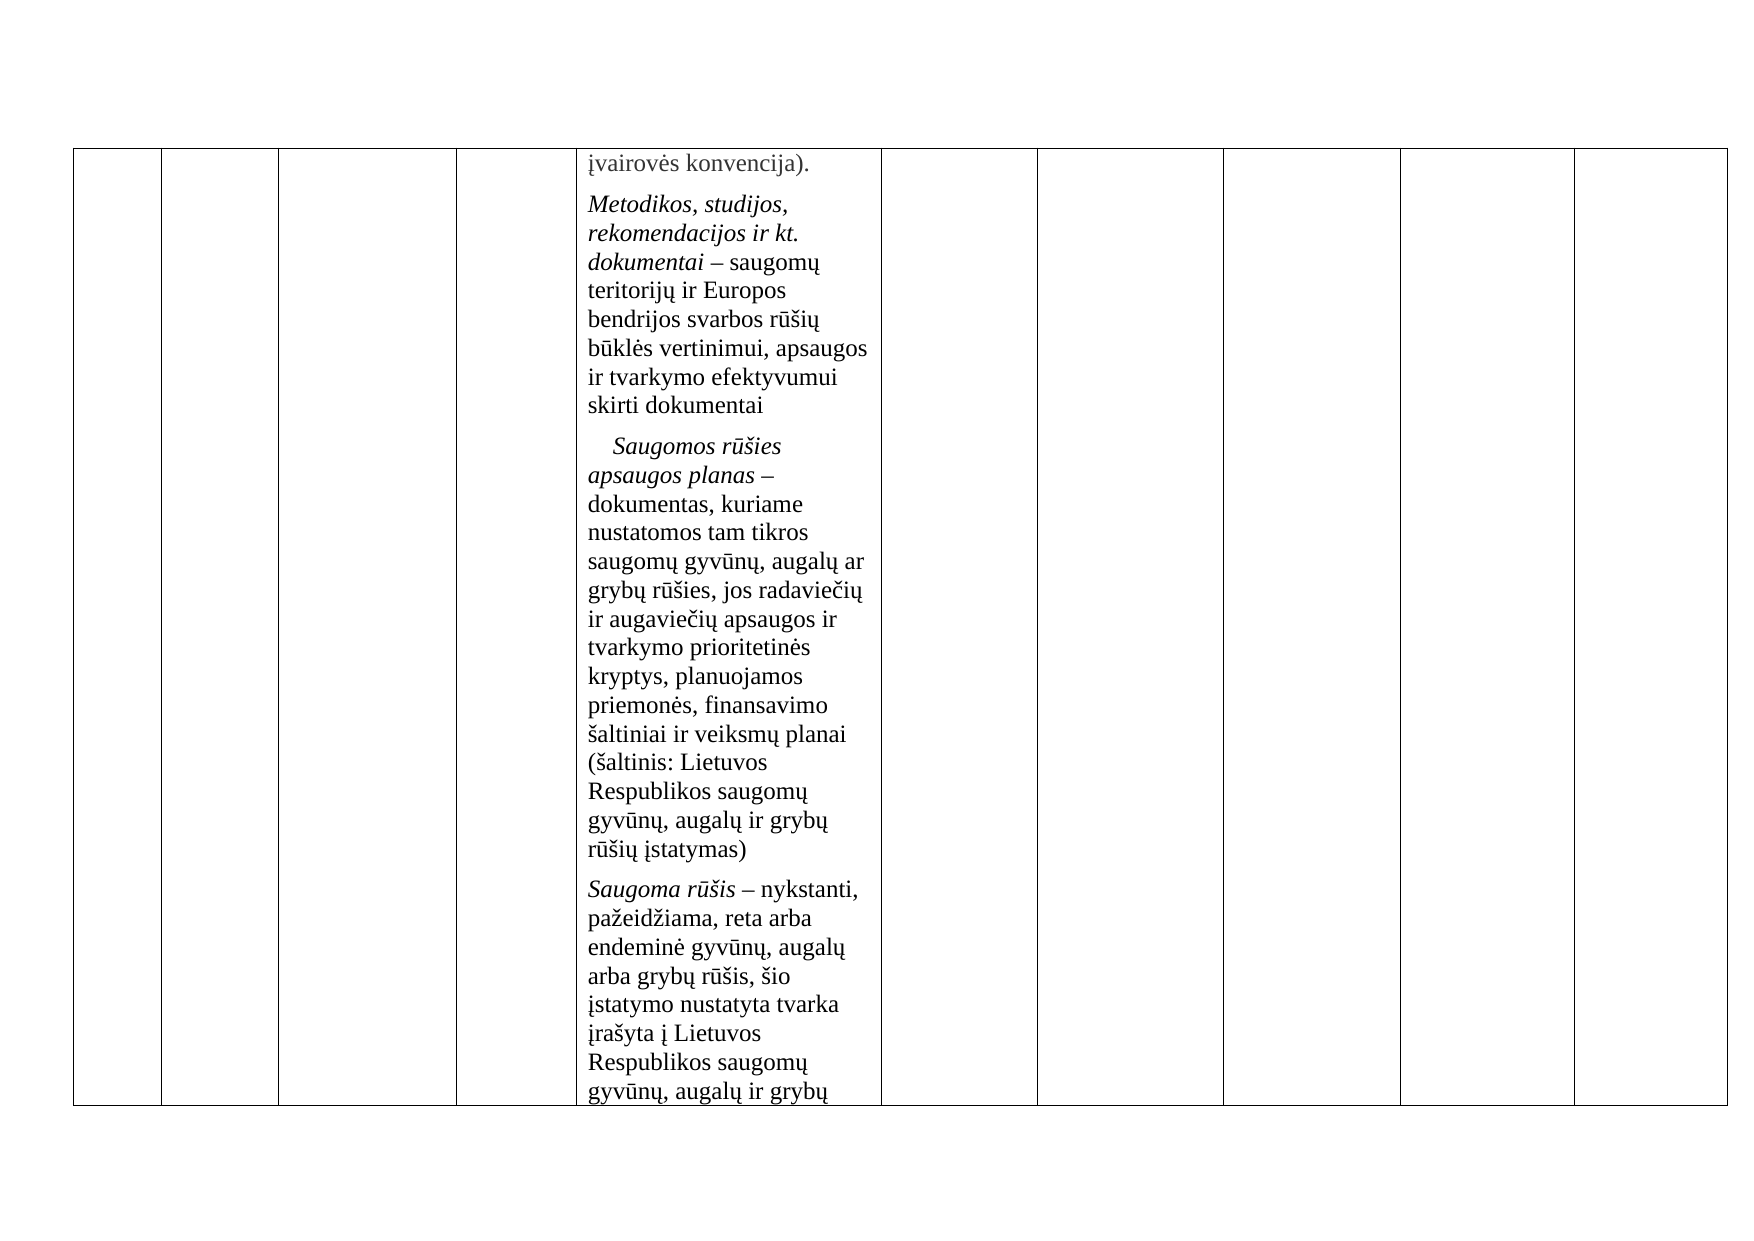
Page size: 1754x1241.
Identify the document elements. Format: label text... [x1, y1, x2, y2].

table_cell [74, 149, 161, 1104]
table_cell [162, 149, 278, 1104]
table_cell įvairovės konvencija). Metodikos, studijos, rekomendacijos ir kt. dokumentai – saugomų teritorijų ir Europos bendrijos svarbos rūšių būklės vertinimui, apsaugos ir tvarkymo efektyvumui skirti dokumentai Saugomos rūšies apsaugos planas – dokumentas, kuriame nustatomos tam tikros saugomų gyvūnų, augalų ar grybų rūšies, jos radaviečių ir augaviečių apsaugos ir tvarkymo prioritetinės kryptys, planuojamos priemonės, finansavimo šaltiniai ir veiksmų planai (šaltinis: Lietuvos Respublikos saugomų gyvūnų, augalų ir grybų rūšių įstatymas) Saugoma rūšis – nykstanti, pažeidžiama, reta arba endeminė gyvūnų, augalų arba grybų rūšis, šio įstatymo nustatyta tvarka įrašyta į Lietuvos Respublikos saugomų gyvūnų, augalų ir grybų [577, 149, 881, 1104]
table_cell [1401, 149, 1574, 1104]
table_cell [1038, 149, 1223, 1104]
table_cell [279, 149, 456, 1104]
table_cell [457, 149, 576, 1104]
table_cell [1575, 149, 1727, 1104]
table_cell [882, 149, 1037, 1104]
table_cell [1224, 149, 1400, 1104]
